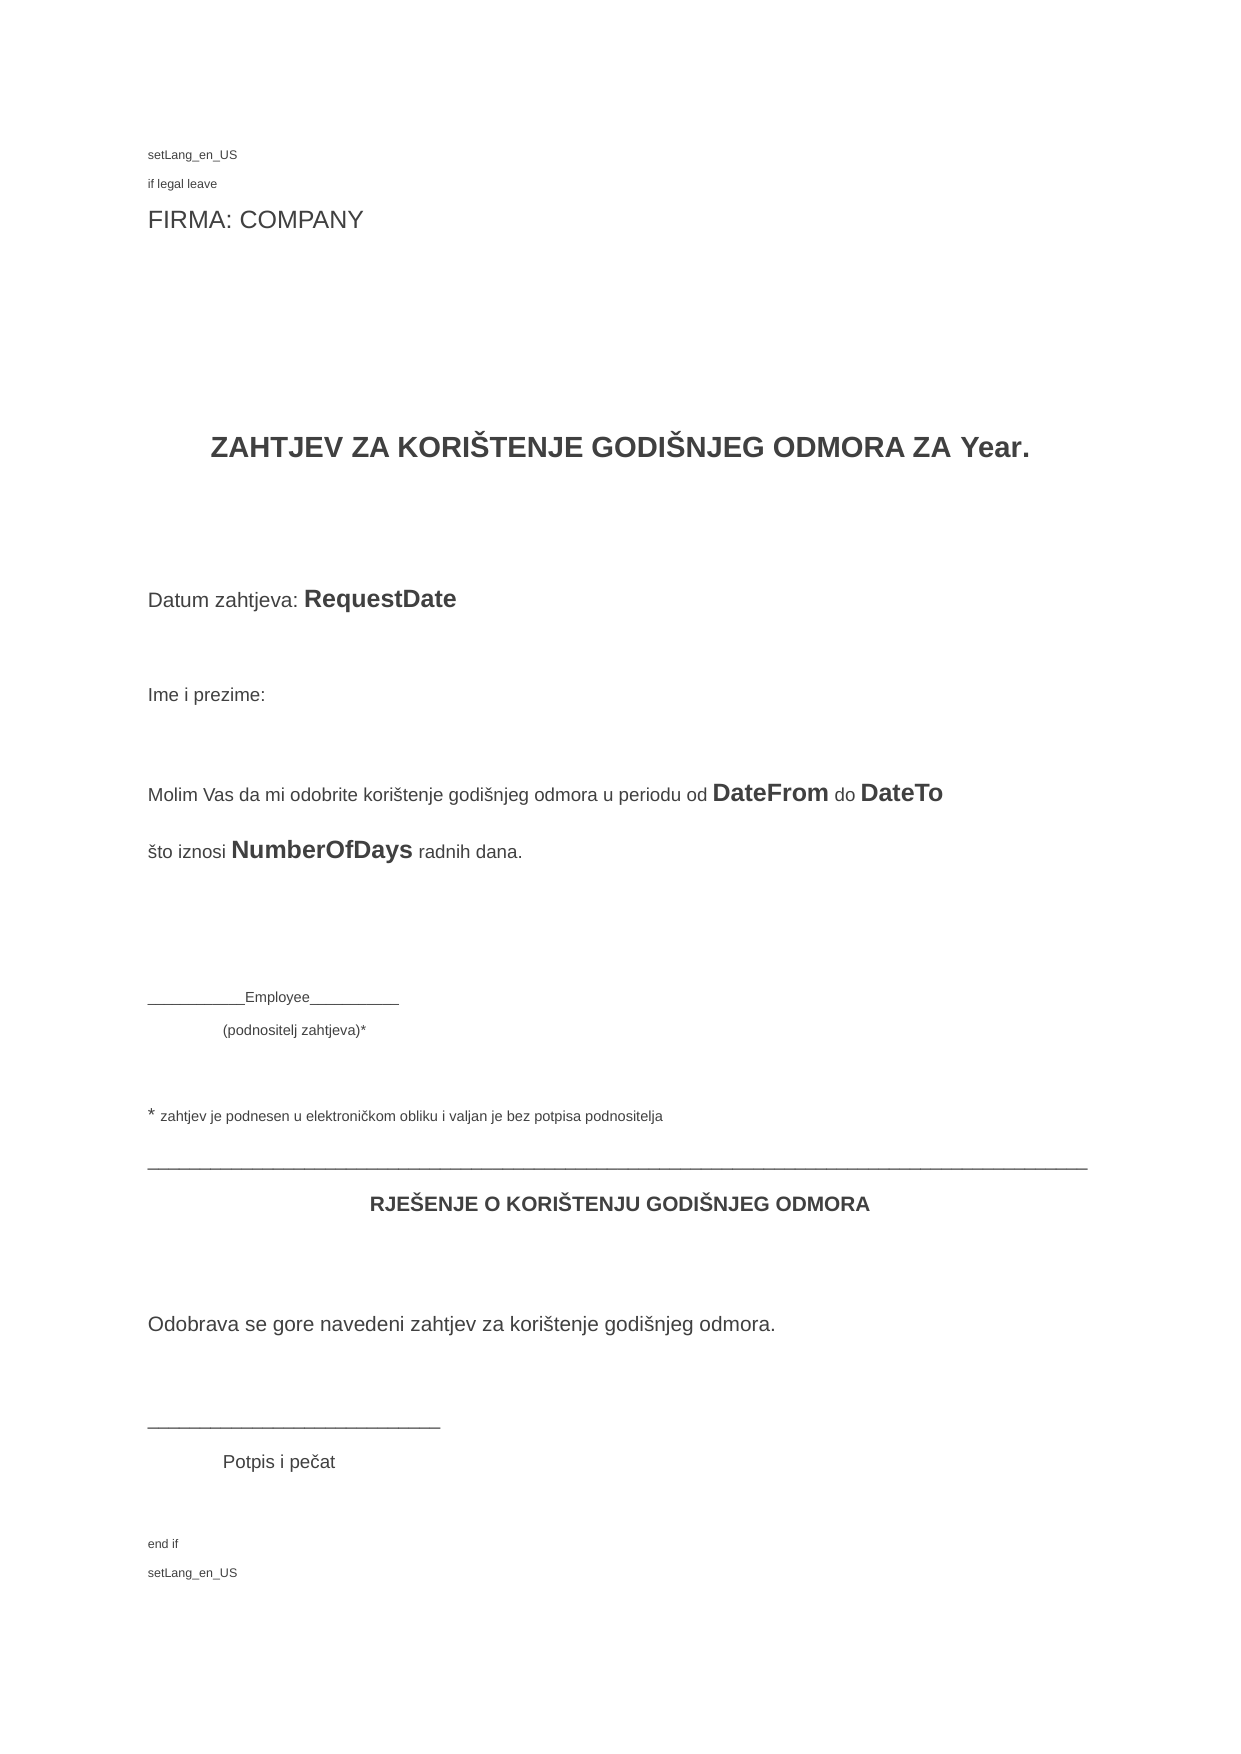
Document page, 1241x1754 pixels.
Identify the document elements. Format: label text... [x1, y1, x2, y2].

text ZAHTJEV ZA KORIŠTENJE GODIŠNJEG ODMORA ZA Year. [148, 430, 1093, 464]
text Molim Vas da mi odobrite korištenje godišnjeg odmora u periodu od DateFrom do DateTo [148, 778, 1093, 806]
text ____________Employee___________ [148, 988, 1093, 1005]
text (podnositelj zahtjeva)* [148, 1022, 1093, 1039]
text setLang_en_US [148, 148, 1093, 162]
text Ime i prezime: [148, 684, 1093, 706]
text if legal leave [148, 176, 1093, 191]
text ____________________________ [148, 1408, 1093, 1429]
text __________________________________________________________________________________________ [148, 1149, 1093, 1171]
text Odobrava se gore navedeni zahtjev za korištenje godišnjeg odmora. [148, 1312, 1093, 1336]
text Datum zahtjeva: RequestDate [148, 584, 1093, 612]
text * zahtjev je podnesen u elektroničkom obliku i valjan je bez potpisa podnositelja [148, 1103, 1093, 1125]
text što iznosi NumberOfDays radnih dana. [148, 835, 1093, 864]
text RJEŠENJE O KORIŠTENJU GODIŠNJEG ODMORA [148, 1192, 1093, 1216]
text setLang_en_US [148, 1566, 1093, 1580]
text Potpis i pečat [148, 1451, 1093, 1472]
text FIRMA: COMPANY [148, 205, 1093, 234]
text end if [148, 1537, 1093, 1552]
